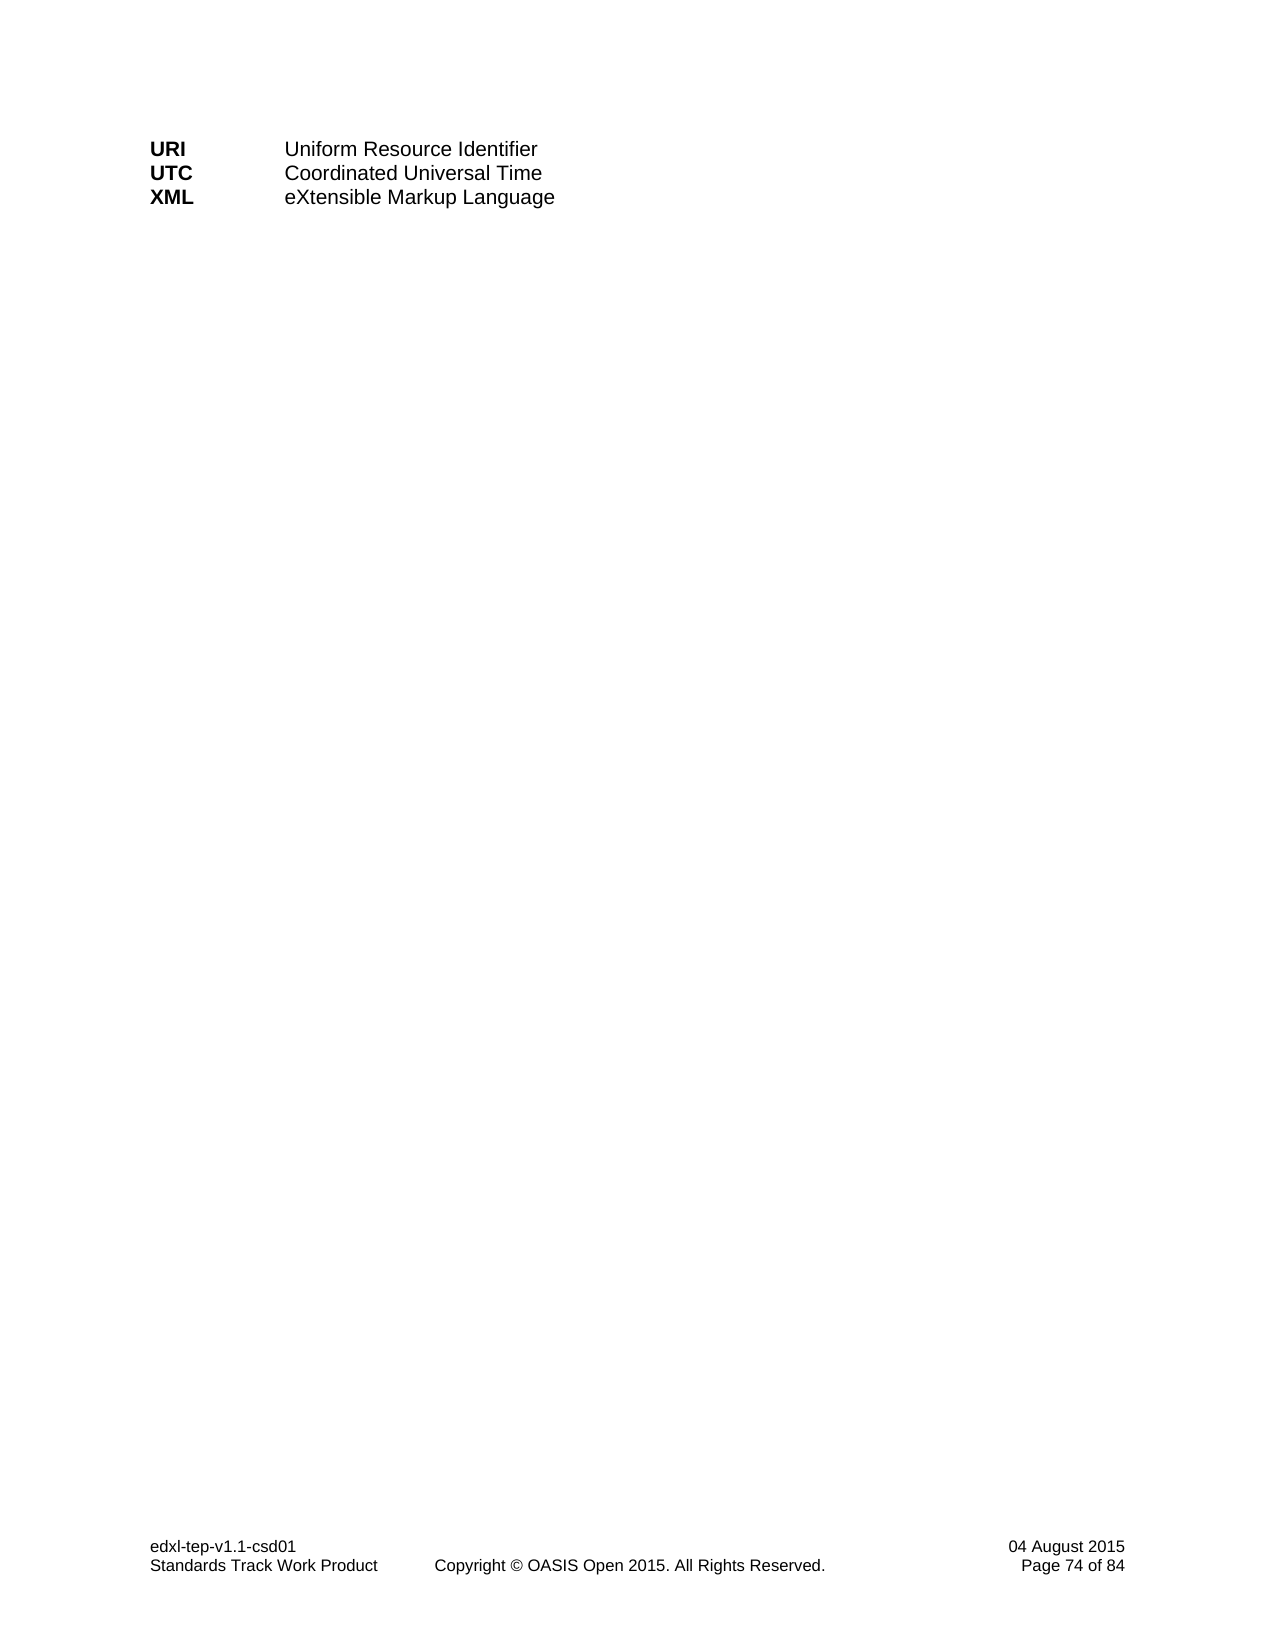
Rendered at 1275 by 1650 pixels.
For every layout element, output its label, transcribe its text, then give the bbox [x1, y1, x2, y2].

text UTC Coordinated Universal Time [150, 161, 1125, 185]
text URI Uniform Resource Identifier [150, 137, 1125, 161]
text XML eXtensible Markup Language [150, 185, 1125, 209]
